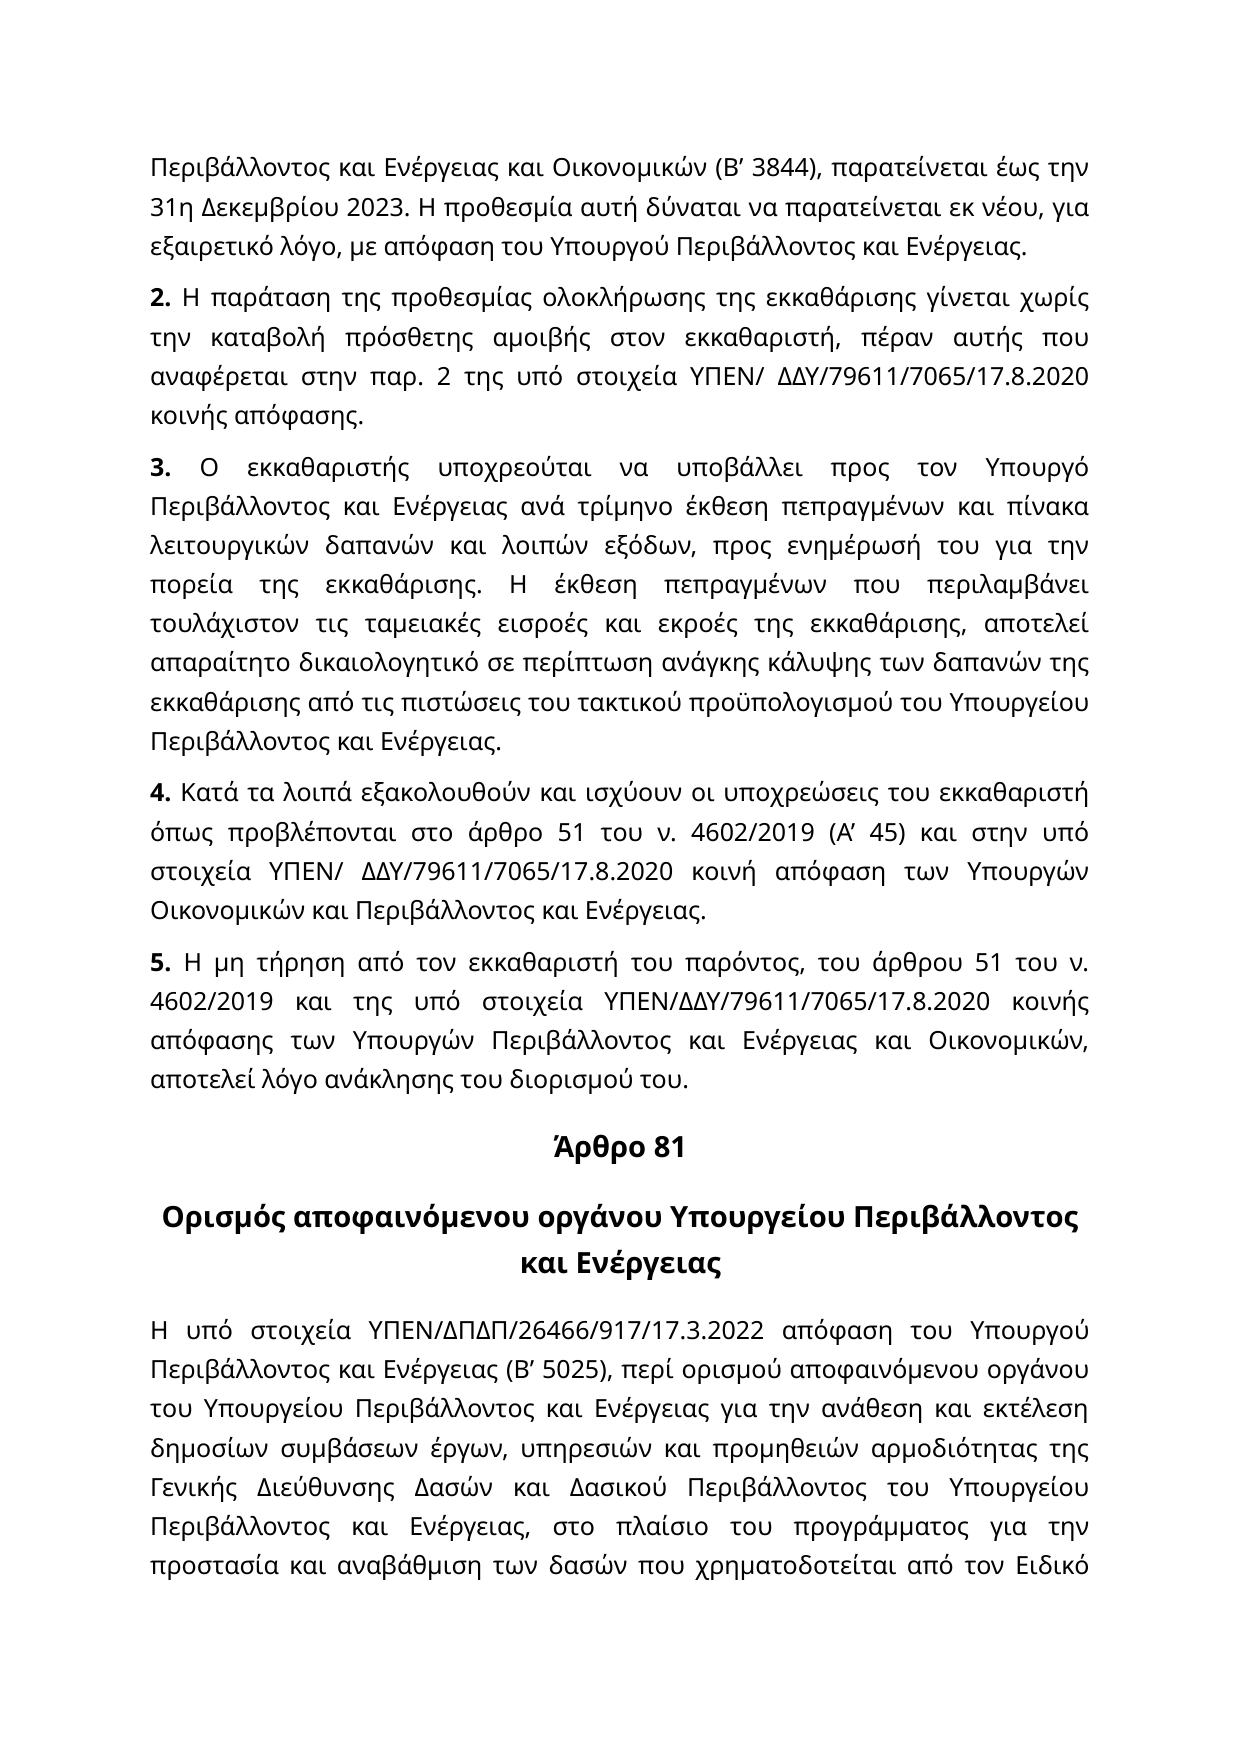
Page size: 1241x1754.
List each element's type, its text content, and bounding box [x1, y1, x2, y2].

subtitle Ορισμός αποφαινόμενου οργάνου Υπουργείου Περιβάλλοντος και Ενέργειας [150, 1196, 1090, 1282]
subtitle Άρθρο 81 [150, 1126, 1090, 1166]
text Περιβάλλοντος και Ενέργειας και Οικονομικών (Β’ 3844), παρατείνεται έως την 31η Δεκεμβρίου 2023. Η προθεσμία αυτή δύναται να παρατείνεται εκ νέου, για εξαιρετικό λόγο, με απόφαση του Υπουργού Περιβάλλοντος και Ενέργειας. [150, 150, 1090, 262]
text Η υπό στοιχεία ΥΠΕΝ/ΔΠΔΠ/26466/917/17.3.2022 απόφαση του Υπουργού Περιβάλλοντος και Ενέργειας (Β’ 5025), περί ορισμού αποφαινόμενου οργάνου του Υπουργείου Περιβάλλοντος και Ενέργειας για την ανάθεση και εκτέλεση δημοσίων συμβάσεων έργων, υπηρεσιών και προμηθειών αρμοδιότητας της Γενικής Διεύθυνσης Δασών και Δασικού Περιβάλλοντος του Υπουργείου Περιβάλλοντος και Ενέργειας, στο πλαίσιο του προγράμματος για την προστασία και αναβάθμιση των δασών που χρηματοδοτείται από τον Ειδικό [150, 1313, 1090, 1582]
text 4. Κατά τα λοιπά εξακολουθούν και ισχύουν οι υποχρεώσεις του εκκαθαριστή όπως προβλέπονται στο άρθρο 51 του ν. 4602/2019 (Α’ 45) και στην υπό στοιχεία ΥΠΕΝ/ ΔΔΥ/79611/7065/17.8.2020 κοινή απόφαση των Υπουργών Οικονομικών και Περιβάλλοντος και Ενέργειας. [150, 775, 1090, 927]
text 3. Ο εκκαθαριστής υποχρεούται να υποβάλλει προς τον Υπουργό Περιβάλλοντος και Ενέργειας ανά τρίμηνο έκθεση πεπραγμένων και πίνακα λειτουργικών δαπανών και λοιπών εξόδων, προς ενημέρωσή του για την πορεία της εκκαθάρισης. Η έκθεση πεπραγμένων που περιλαμβάνει τουλάχιστον τις ταμειακές εισροές και εκροές της εκκαθάρισης, αποτελεί απαραίτητο δικαιολογητικό σε περίπτωση ανάγκης κάλυψης των δαπανών της εκκαθάρισης από τις πιστώσεις του τακτικού προϋπολογισμού του Υπουργείου Περιβάλλοντος και Ενέργειας. [150, 449, 1090, 757]
text 2. Η παράταση της προθεσμίας ολοκλήρωσης της εκκαθάρισης γίνεται χωρίς την καταβολή πρόσθετης αμοιβής στον εκκαθαριστή, πέραν αυτής που αναφέρεται στην παρ. 2 της υπό στοιχεία ΥΠΕΝ/ ΔΔΥ/79611/7065/17.8.2020 κοινής απόφασης. [150, 280, 1090, 432]
text 5. Η μη τήρηση από τον εκκαθαριστή του παρόντος, του άρθρου 51 του ν. 4602/2019 και της υπό στοιχεία ΥΠΕΝ/ΔΔΥ/79611/7065/17.8.2020 κοινής απόφασης των Υπουργών Περιβάλλοντος και Ενέργειας και Οικονομικών, αποτελεί λόγο ανάκλησης του διορισμού του. [150, 944, 1090, 1096]
